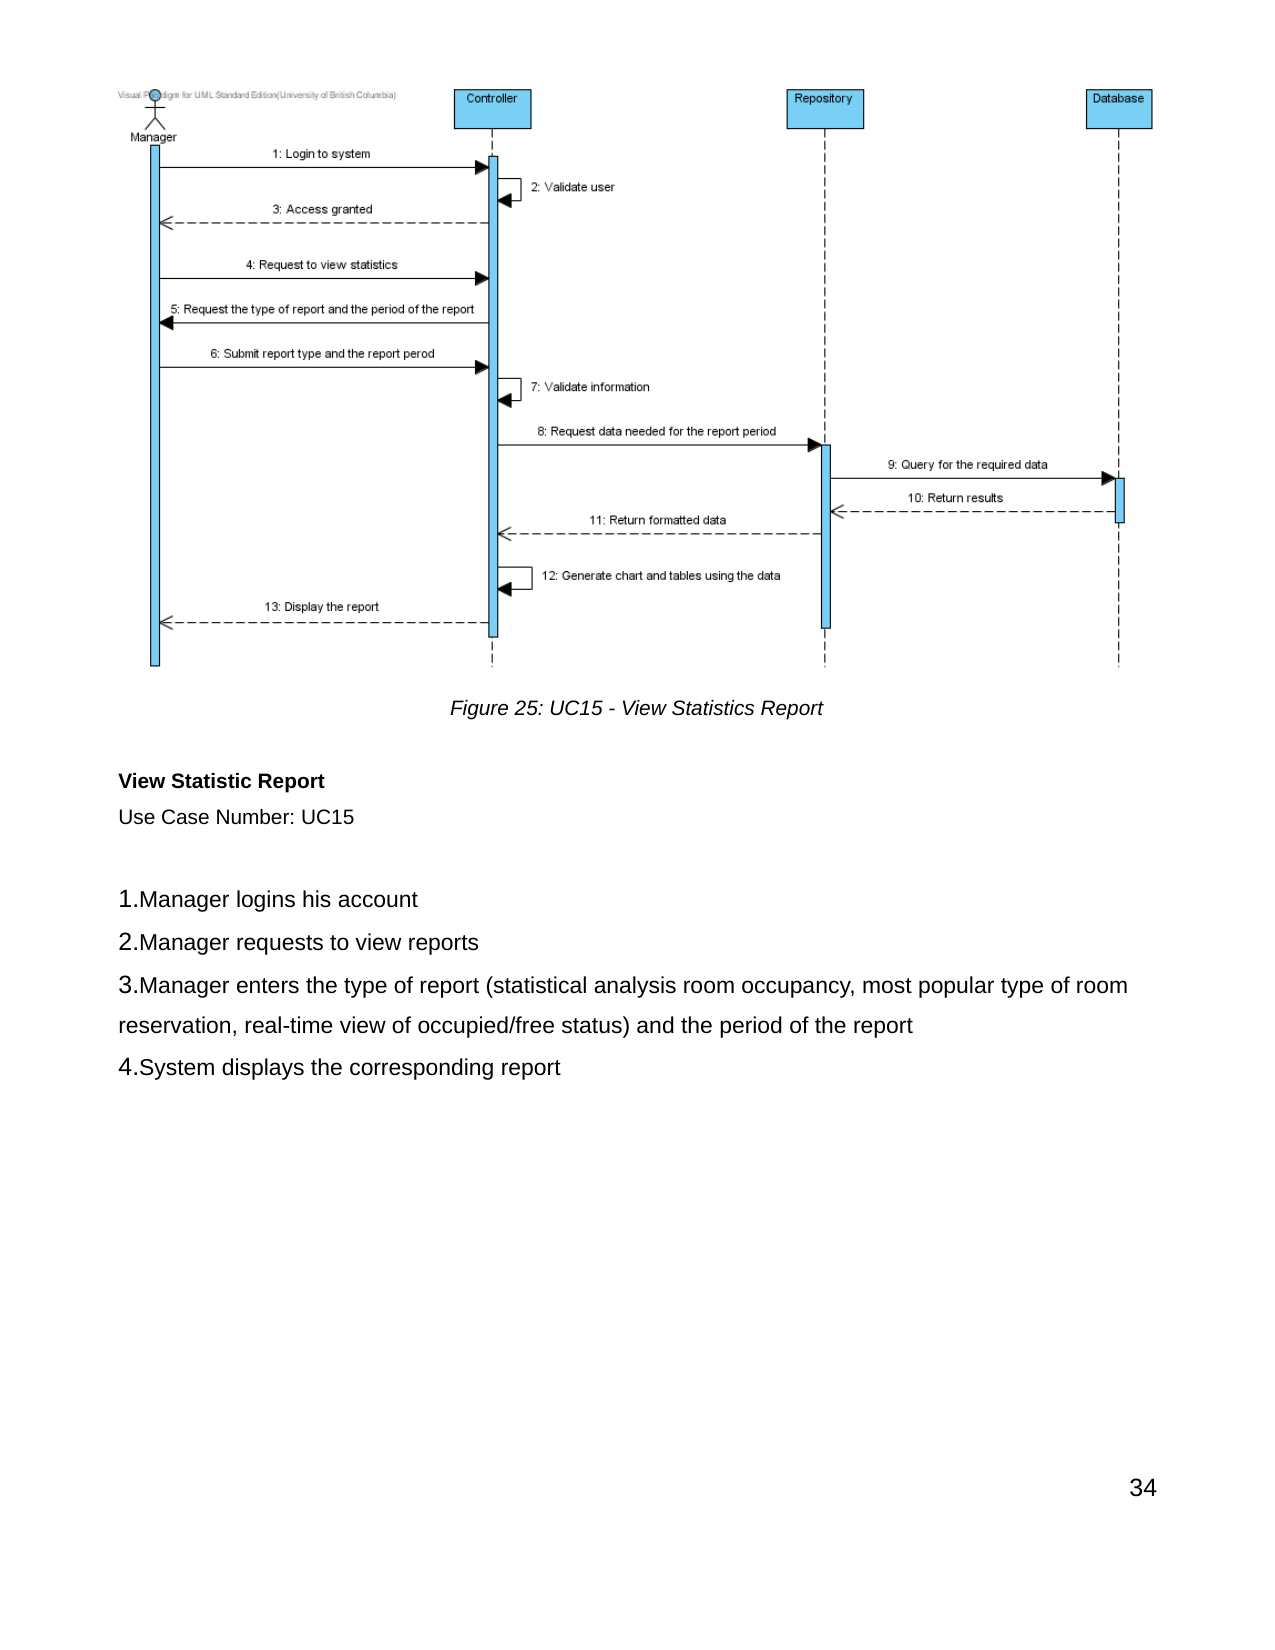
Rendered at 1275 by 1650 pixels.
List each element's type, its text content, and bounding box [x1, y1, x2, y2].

list System displays the corresponding report [118, 1052, 1157, 1080]
text Figure 25: UC15 - View Statistics Report [118, 696, 1157, 719]
list Manager requests to view reports [118, 927, 1157, 956]
list Manager enters the type of report (statistical analysis room occupancy, most popular type of room reservation, real-time view of occupied/free status) and the period of the report [118, 970, 1157, 1038]
text Use Case Number: UC15 [118, 805, 1157, 829]
list Manager logins his account [118, 884, 1157, 913]
subtitle View Statistic Report [118, 768, 1157, 792]
